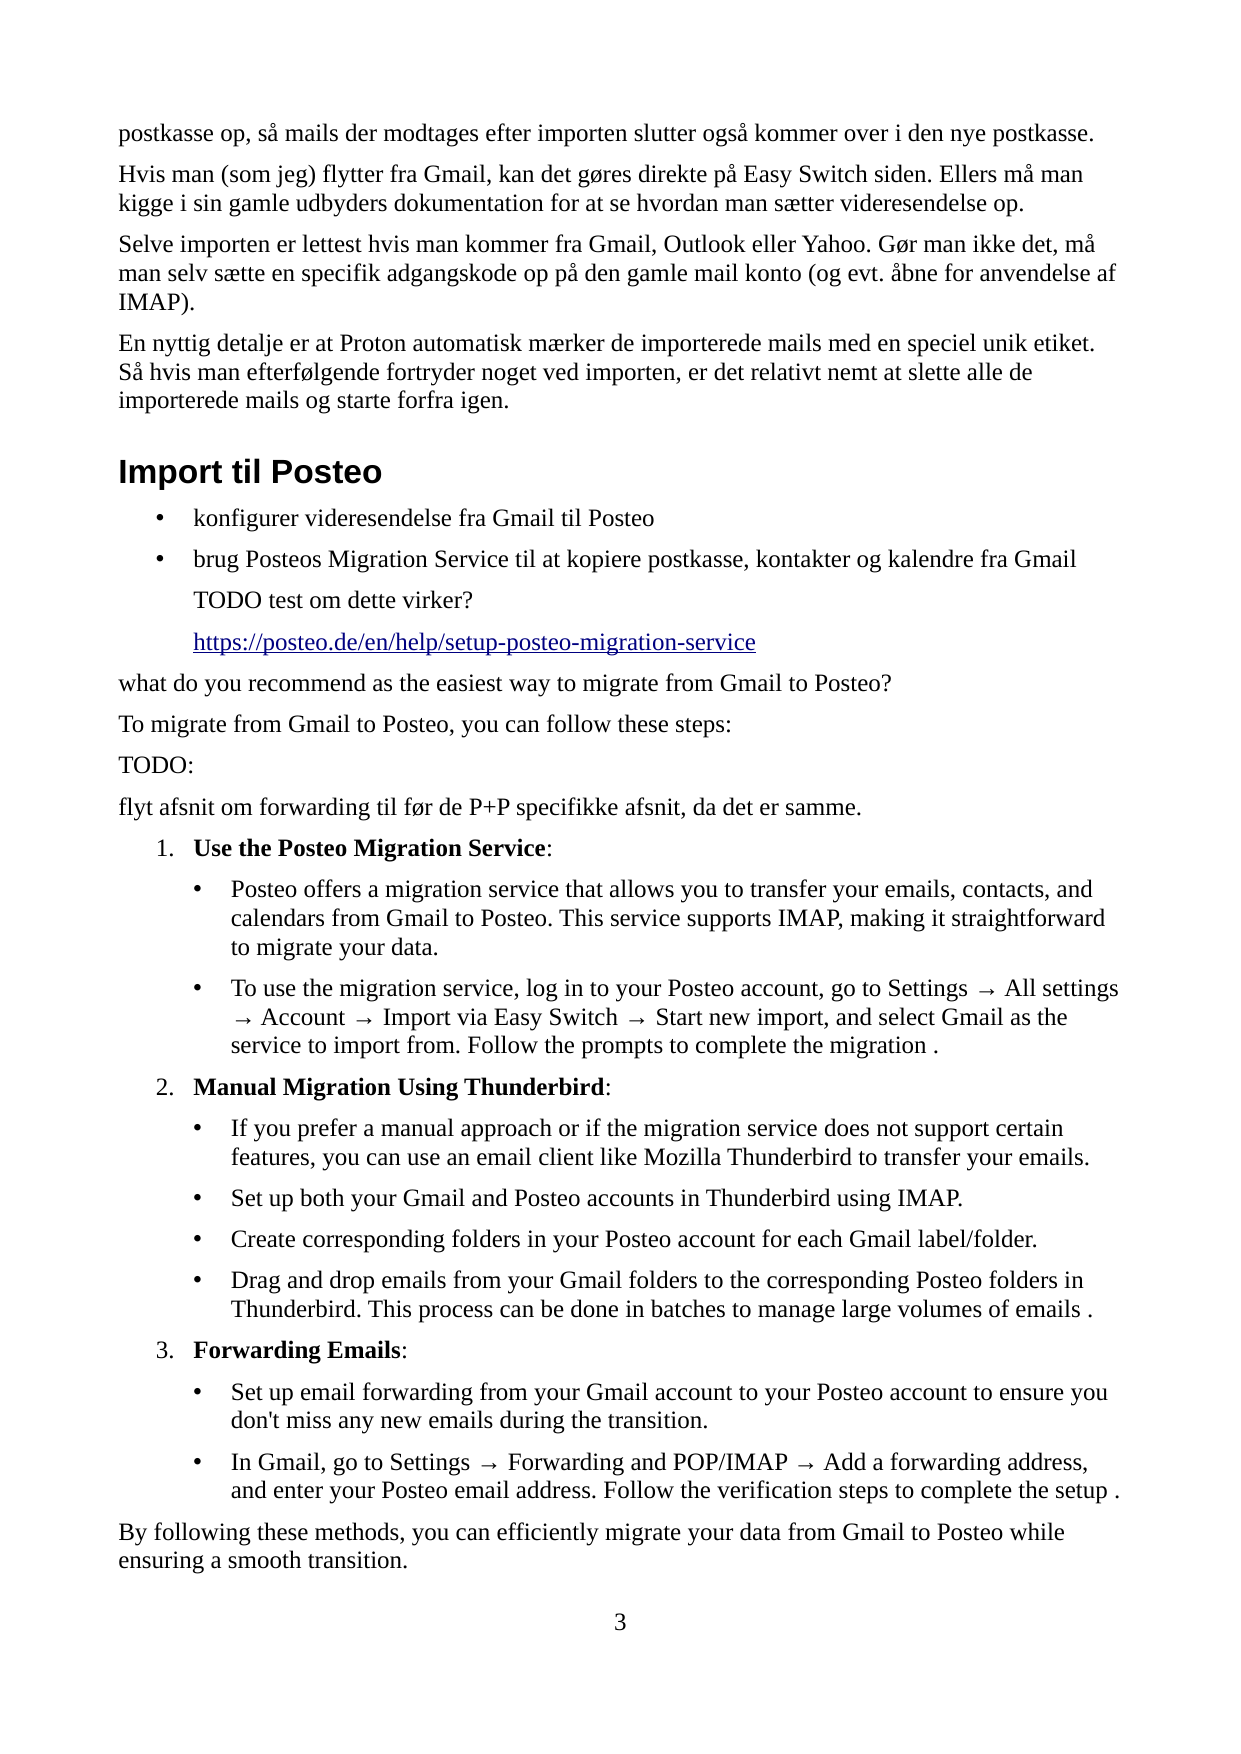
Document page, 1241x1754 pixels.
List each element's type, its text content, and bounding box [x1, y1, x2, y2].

subtitle Import til Posteo [118, 452, 1122, 491]
text En nyttig detalje er at Proton automatisk mærker de importerede mails med en speciel unik etiket. Så hvis man efterfølgende fortryder noget ved importen, er det relativt nemt at slette alle de importerede mails og starte forfra igen. [118, 328, 1122, 414]
text postkasse op, så mails der modtages efter importen slutter også kommer over i den nye postkasse. [118, 118, 1122, 147]
list Set up both your Gmail and Posteo accounts in Thunderbird using IMAP. [193, 1183, 1122, 1212]
list If you prefer a manual approach or if the migration service does not support certain features, you can use an email client like Mozilla Thunderbird to transfer your emails. [193, 1113, 1122, 1171]
list https://posteo.de/en/help/setup-posteo-migration-service [156, 627, 1122, 656]
list Posteo offers a migration service that allows you to transfer your emails, contacts, and calendars from Gmail to Posteo. This service supports IMAP, making it straightforward to migrate your data. [193, 874, 1122, 961]
list Set up email forwarding from your Gmail account to your Posteo account to ensure you don't miss any new emails during the transition. [193, 1377, 1122, 1434]
text TODO: [118, 751, 1122, 779]
text To migrate from Gmail to Posteo, you can follow these steps: [118, 709, 1122, 738]
list In Gmail, go to Settings → Forwarding and POP/IMAP → Add a forwarding address, and enter your Posteo email address. Follow the verification steps to complete the setup . [193, 1447, 1122, 1504]
list Use the Posteo Migration Service: [156, 833, 1122, 862]
list TODO test om dette virker? [156, 586, 1122, 614]
text Hvis man (som jeg) flytter fra Gmail, kan det gøres direkte på Easy Switch siden. Ellers må man kigge i sin gamle udbyders dokumentation for at se hvordan man sætter videresendelse op. [118, 159, 1122, 217]
text what do you recommend as the easiest way to migrate from Gmail to Posteo? [118, 668, 1122, 697]
list To use the migration service, log in to your Posteo account, go to Settings → All settings → Account → Import via Easy Switch → Start new import, and select Gmail as the service to import from. Follow the prompts to complete the migration . [193, 973, 1122, 1059]
list Manual Migration Using Thunderbird: [156, 1072, 1122, 1101]
list konfigurer videresendelse fra Gmail til Posteo [156, 503, 1122, 532]
list Create corresponding folders in your Posteo account for each Gmail label/folder. [193, 1224, 1122, 1253]
text By following these methods, you can efficiently migrate your data from Gmail to Posteo while ensuring a smooth transition. [118, 1517, 1122, 1574]
list brug Posteos Migration Service til at kopiere postkasse, kontakter og kalendre fra Gmail [156, 544, 1122, 573]
text flyt afsnit om forwarding til før de P+P specifikke afsnit, da det er samme. [118, 792, 1122, 821]
text Selve importen er lettest hvis man kommer fra Gmail, Outlook eller Yahoo. Gør man ikke det, må man selv sætte en specifik adgangskode op på den gamle mail konto (og evt. åbne for anvendelse af IMAP). [118, 229, 1122, 316]
list Drag and drop emails from your Gmail folders to the corresponding Posteo folders in Thunderbird. This process can be done in batches to manage large volumes of emails . [193, 1266, 1122, 1323]
list Forwarding Emails: [156, 1336, 1122, 1364]
